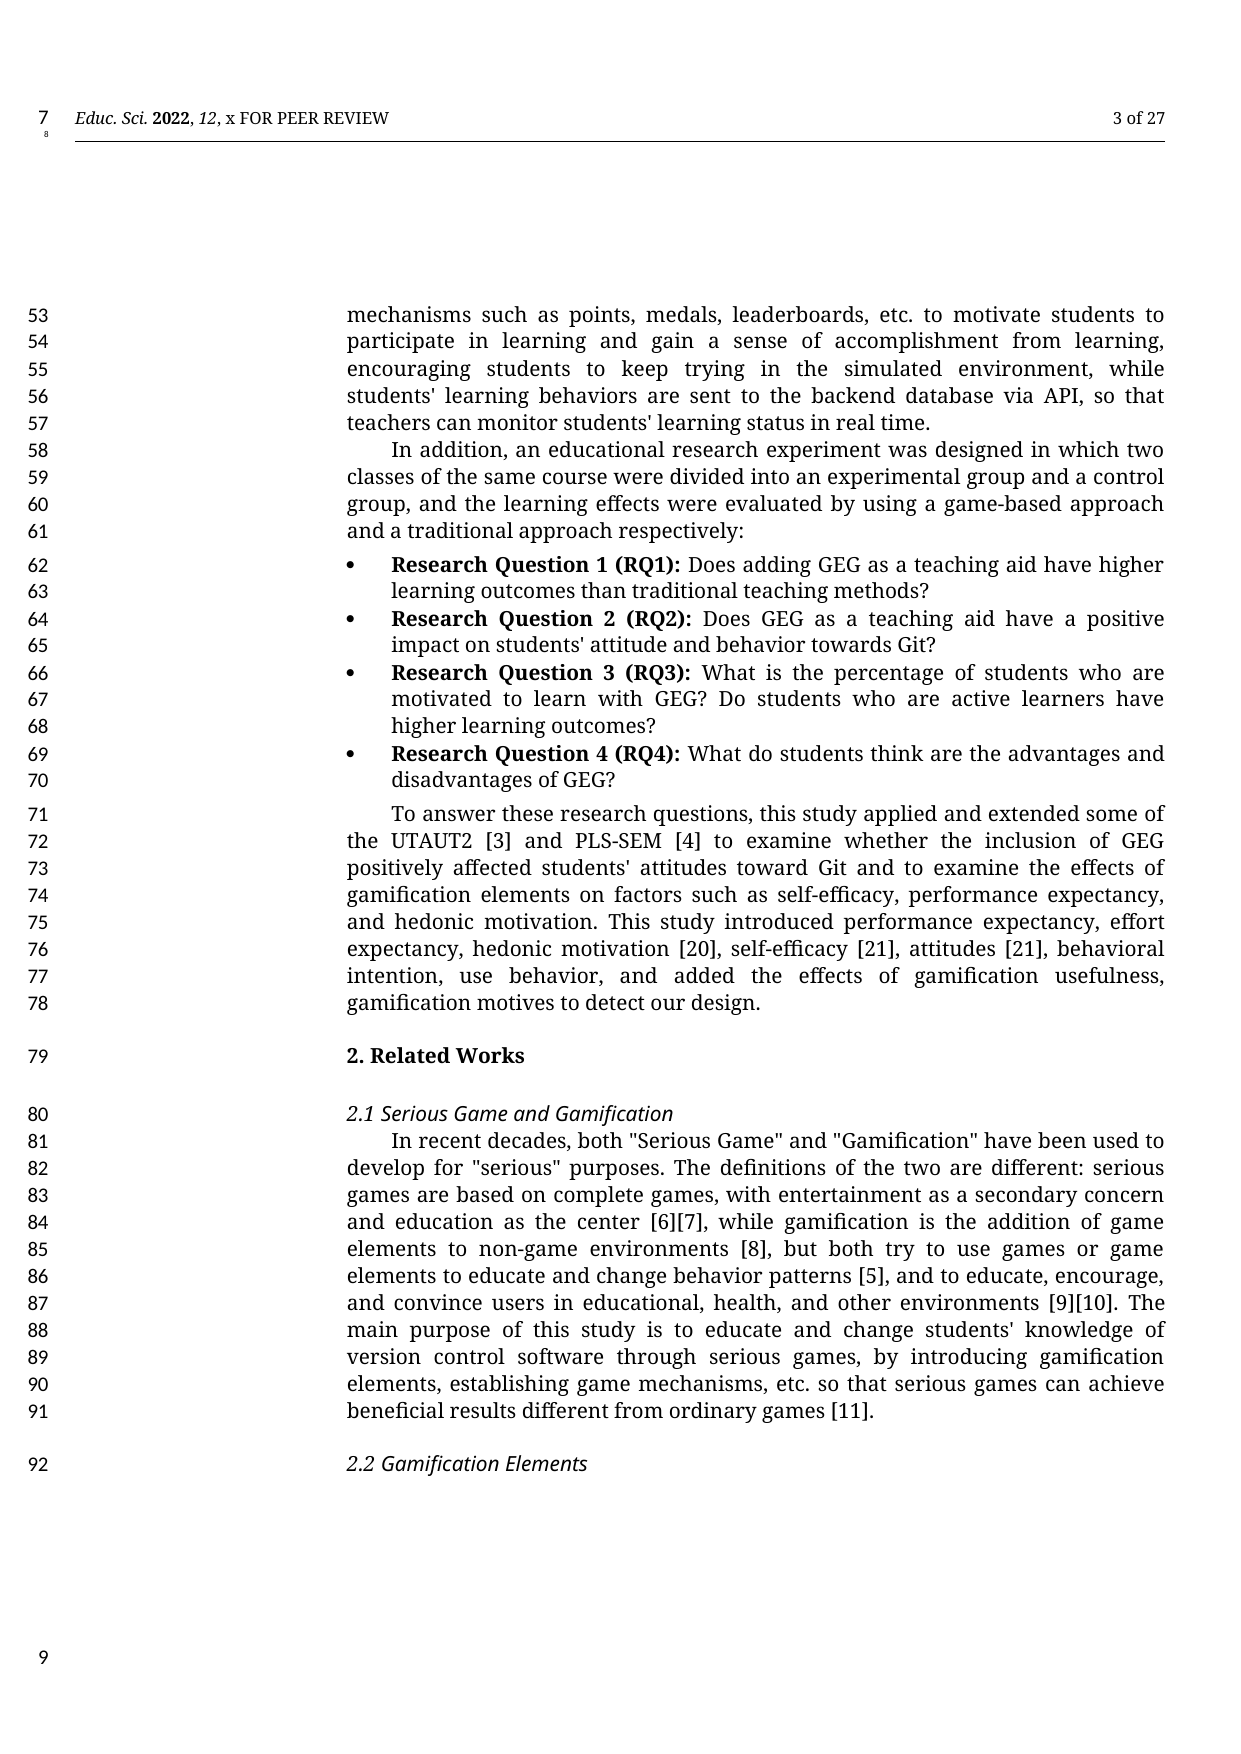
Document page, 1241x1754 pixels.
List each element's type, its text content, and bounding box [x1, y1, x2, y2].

text In addition, an educational research experiment was designed in which two classes of the same course were divided into an experimental group and a control group, and the learning effects were evaluated by using a game-based approach and a traditional approach respectively: [347, 436, 1165, 544]
text To answer these research questions, this study applied and extended some of the UTAUT2 [3] and PLS-SEM [4] to examine whether the inclusion of GEG positively affected students' attitudes toward Git and to examine the effects of gamification elements on factors such as self-efficacy, performance expectancy, and hedonic motivation. This study introduced performance expectancy, effort expectancy, hedonic motivation [20], self-efficacy [21], attitudes [21], behavioral intention, use behavior, and added the effects of gamification usefulness, gamification motives to detect our design. [347, 800, 1165, 1017]
subtitle 2.1 Serious Game and Gamification [347, 1100, 1165, 1127]
list Research Question 1 (RQ1): Does adding GEG as a teaching aid have higher learning outcomes than traditional teaching methods? [347, 551, 1165, 605]
list Research Question 4 (RQ4): What do students think are the advantages and disadvantages of GEG? [347, 740, 1165, 794]
subtitle 2.2 Gamification Elements [347, 1450, 1165, 1477]
list Research Question 3 (RQ3): What is the percentage of students who are motivated to learn with GEG? Do students who are active learners have higher learning outcomes? [347, 659, 1165, 740]
text In recent decades, both "Serious Game" and "Gamification" have been used to develop for "serious" purposes. The definitions of the two are different: serious games are based on complete games, with entertainment as a secondary concern and education as the center [6][7], while gamification is the addition of game elements to non-game environments [8], but both try to use games or game elements to educate and change behavior patterns [5], and to educate, encourage, and convince users in educational, health, and other environments [9][10]. The main purpose of this study is to educate and change students' knowledge of version control software through serious games, by introducing gamification elements, establishing game mechanisms, etc. so that serious games can achieve beneficial results different from ordinary games [11]. [347, 1127, 1165, 1425]
subtitle 2. Related Works [347, 1042, 1165, 1069]
text mechanisms such as points, medals, leaderboards, etc. to motivate students to participate in learning and gain a sense of accomplishment from learning, encouraging students to keep trying in the simulated environment, while students' learning behaviors are sent to the backend database via API, so that teachers can monitor students' learning status in real time. [347, 301, 1165, 436]
list Research Question 2 (RQ2): Does GEG as a teaching aid have a positive impact on students' attitude and behavior towards Git? [347, 605, 1165, 659]
